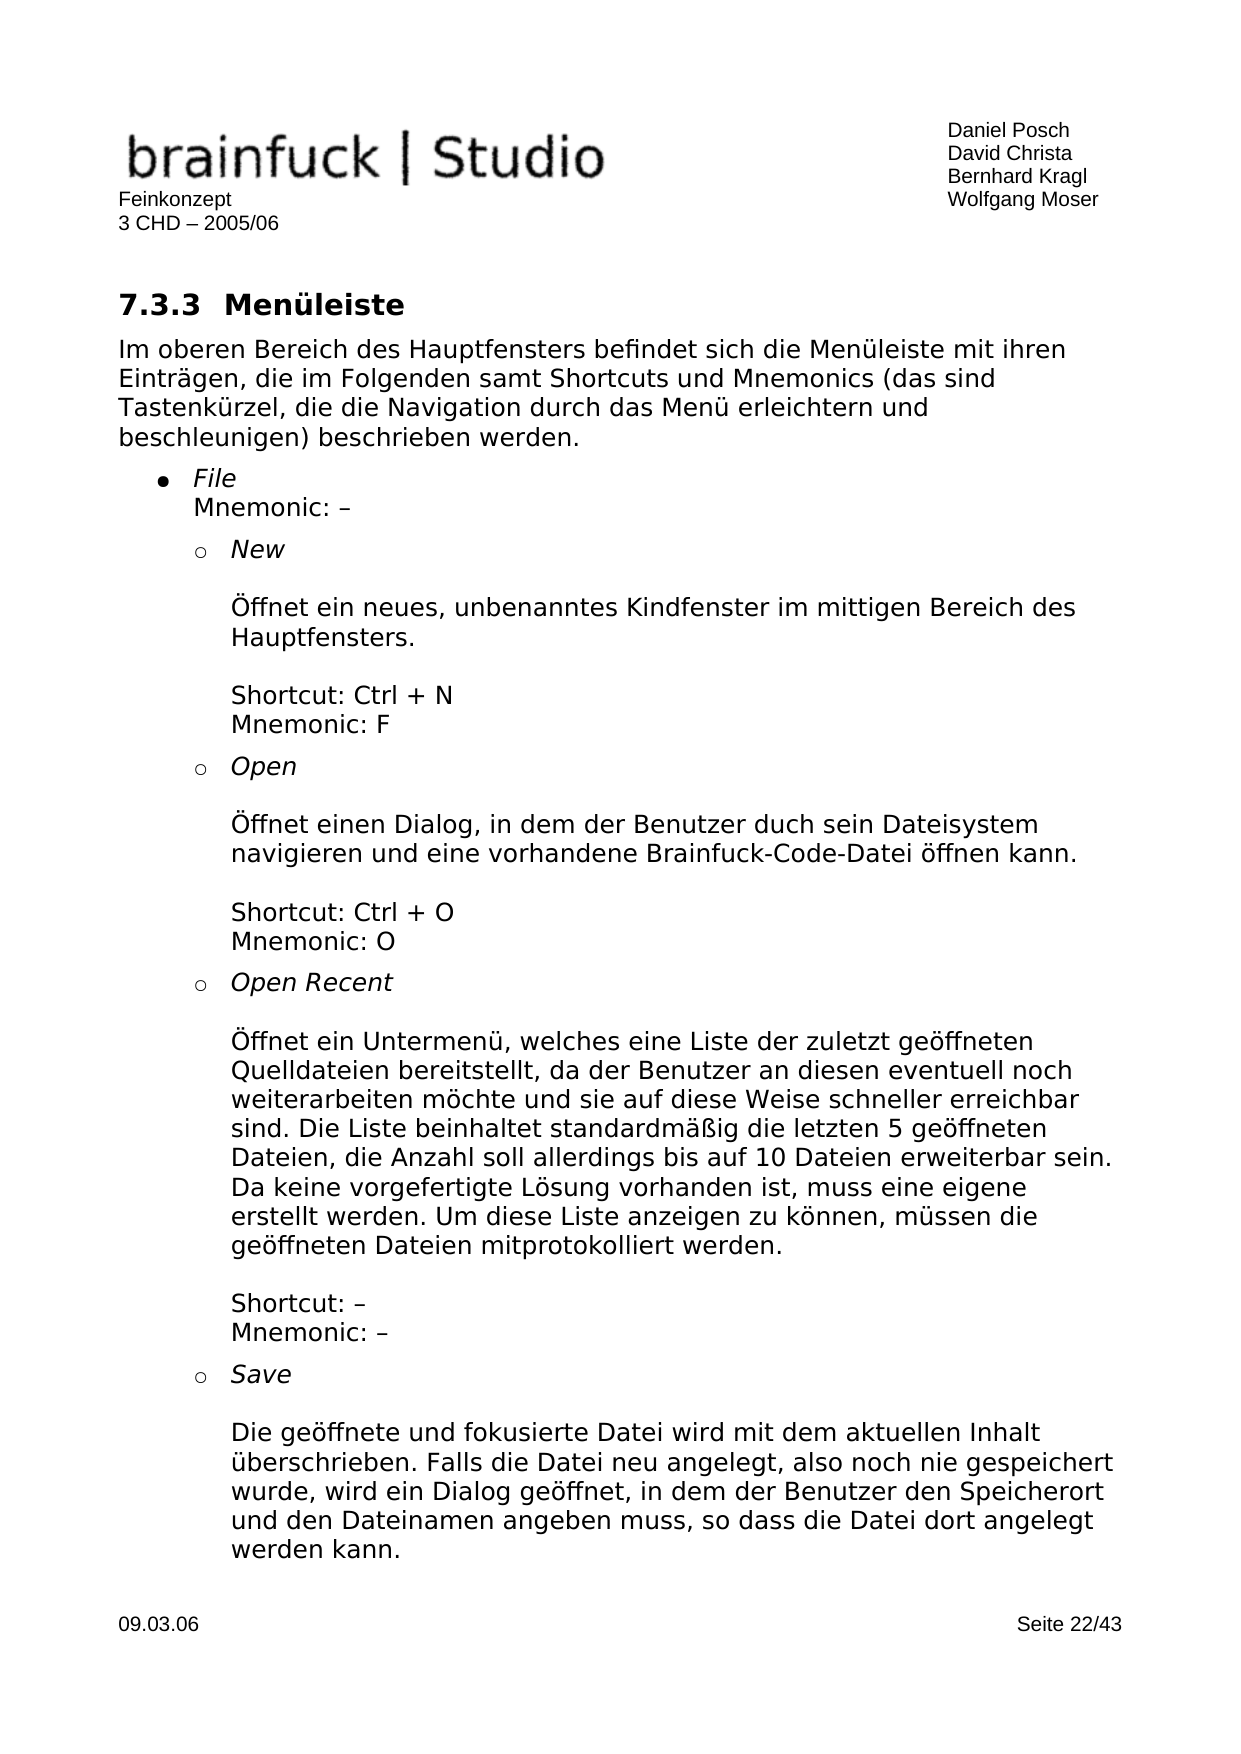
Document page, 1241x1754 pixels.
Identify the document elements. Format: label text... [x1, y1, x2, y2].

list Save Die geöffnete und fokusierte Datei wird mit dem aktuellen Inhalt überschrieben. Falls die Datei neu angelegt, also noch nie gespeichert wurde, wird ein Dialog geöffnet, in dem der Benutzer den Speicherort und den Dateinamen angeben muss, so dass die Datei dort angelegt werden kann. [193, 1360, 1122, 1564]
list Open Öffnet einen Dialog, in dem der Benutzer duch sein Dateisystem navigieren und eine vorhandene Brainfuck-Code-Datei öffnen kann. Shortcut: Ctrl + O Mnemonic: O [193, 752, 1122, 956]
list New Öffnet ein neues, unbenanntes Kindfenster im mittigen Bereich des Hauptfensters. Shortcut: Ctrl + N Mnemonic: F [193, 535, 1122, 739]
list File Mnemonic: – [156, 464, 1122, 523]
picture [118, 118, 609, 187]
list Open Recent Öffnet ein Untermenü, welches eine Liste der zuletzt geöffneten Quelldateien bereitstellt, da der Benutzer an diesen eventuell noch weiterarbeiten möchte und sie auf diese Weise schneller erreichbar sind. Die Liste beinhaltet standardmäßig die letzten 5 geöffneten Dateien, die Anzahl soll allerdings bis auf 10 Dateien erweiterbar sein. Da keine vorgefertigte Lösung vorhanden ist, muss eine eigene erstellt werden. Um diese Liste anzeigen zu können, müssen die geöffneten Dateien mitprotokolliert werden. Shortcut: – Mnemonic: – [193, 968, 1122, 1348]
text Im oberen Bereich des Hauptfensters befindet sich die Menüleiste mit ihren Einträgen, die im Folgenden samt Shortcuts und Mnemonics (das sind Tastenkürzel, die die Navigation durch das Menü erleichtern und beschleunigen) beschrieben werden. [118, 335, 1122, 452]
subtitle Menüleiste [118, 289, 1122, 323]
